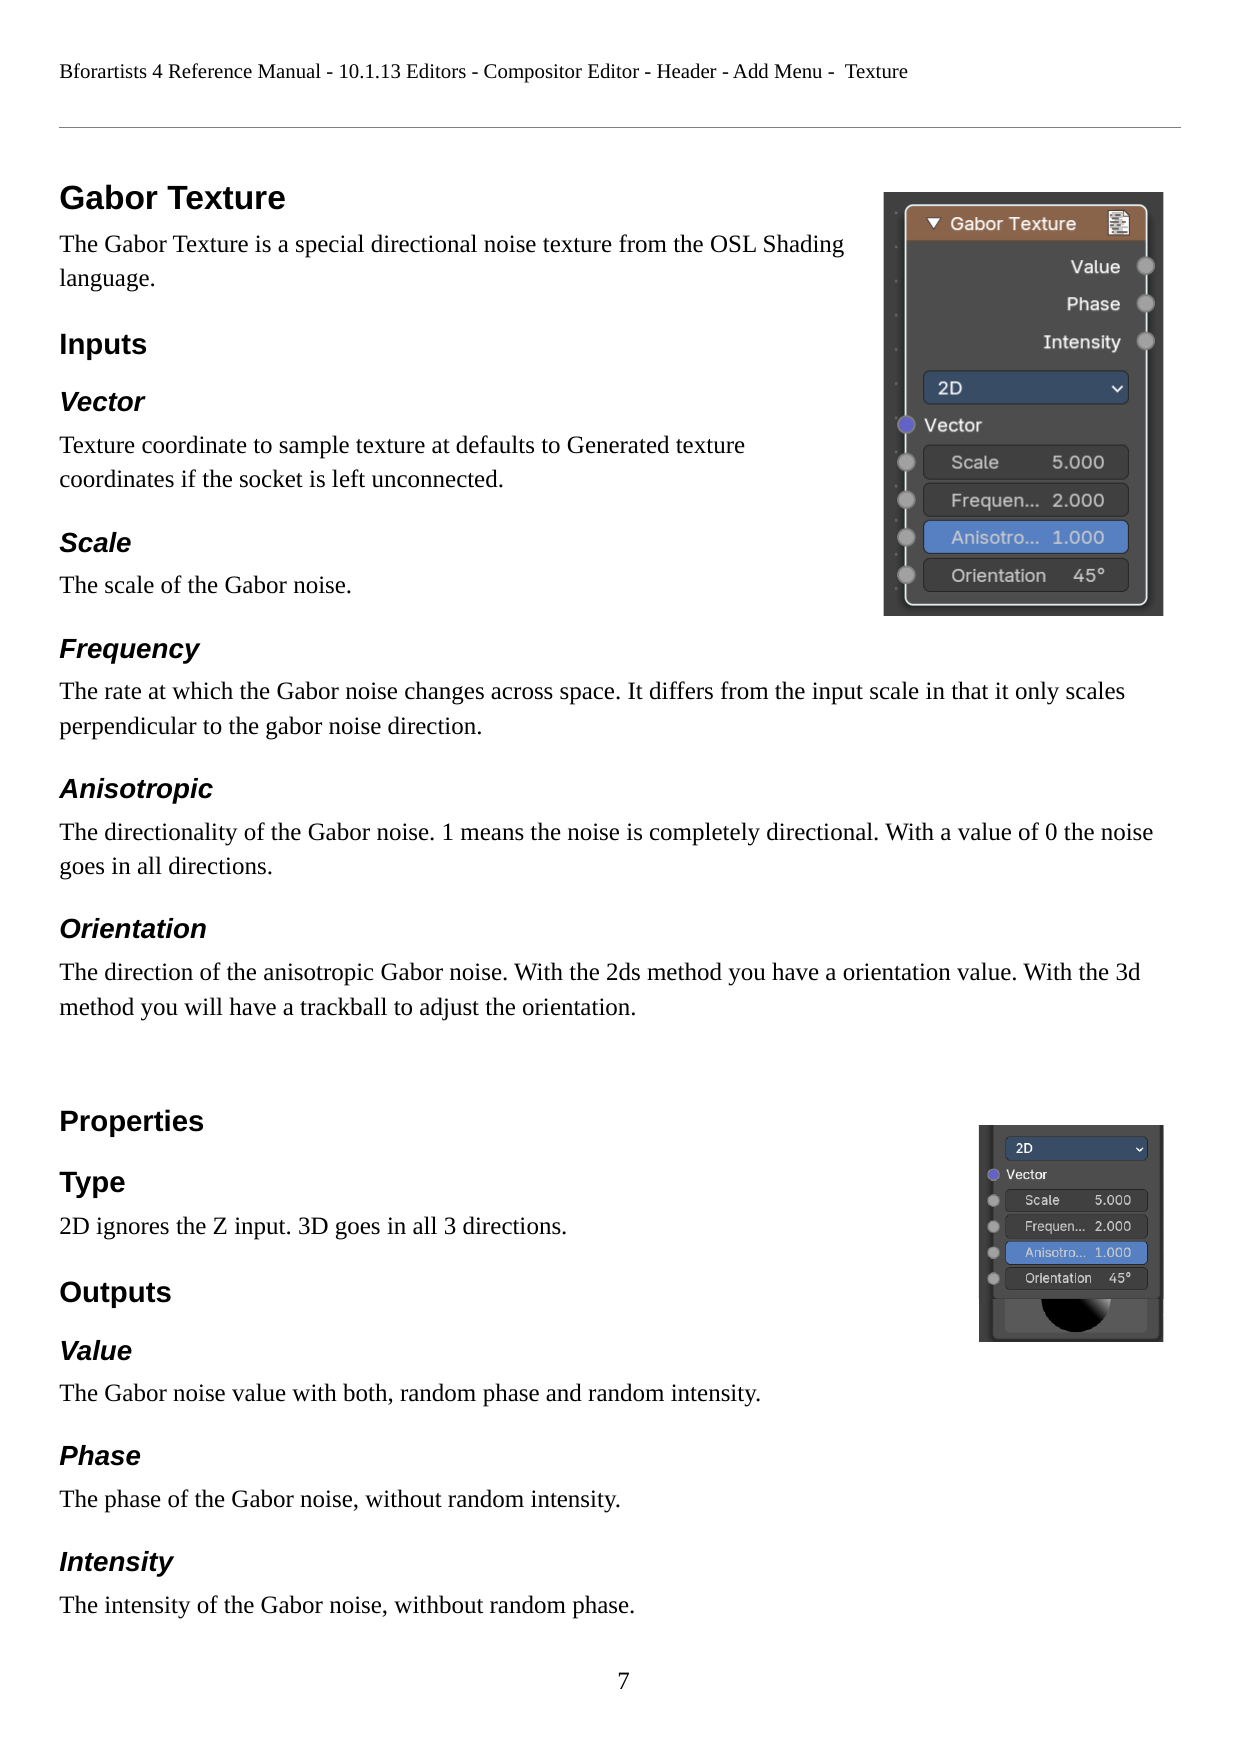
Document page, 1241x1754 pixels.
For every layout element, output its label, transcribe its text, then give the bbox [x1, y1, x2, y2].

subtitle Frequency [59, 632, 1181, 664]
subtitle [1164, 1275, 1181, 1309]
text 2D ignores the Z input. 3D goes in all 3 directions. [59, 1211, 978, 1240]
text Texture coordinate to sample texture at defaults to Generated texture coordinates if the socket is left unconnected. [59, 430, 883, 493]
subtitle Value [59, 1334, 1181, 1366]
subtitle Vector [59, 386, 883, 417]
subtitle [1164, 386, 1181, 417]
subtitle [1164, 1165, 1181, 1199]
subtitle Intensity [59, 1546, 1181, 1578]
subtitle [1164, 526, 1181, 558]
text The Gabor noise value with both, random phase and random intensity. [59, 1378, 1181, 1407]
picture [978, 1125, 1164, 1342]
text The direction of the anisotropic Gabor noise. With the 2ds method you have a orientation value. With the 3d method you will have a trackball to adjust the orientation. [59, 957, 1181, 1020]
subtitle Properties [59, 1104, 1181, 1138]
subtitle Type [59, 1165, 978, 1199]
subtitle Phase [59, 1440, 1181, 1472]
text The intensity of the Gabor noise, withbout random phase. [59, 1590, 1181, 1619]
text The Gabor Texture is a special directional noise texture from the OSL Shading language. [59, 229, 883, 292]
subtitle [1164, 327, 1181, 361]
subtitle Anisotropic [59, 772, 1181, 804]
subtitle Gabor Texture [59, 178, 1181, 216]
subtitle Scale [59, 526, 883, 558]
subtitle Inputs [59, 327, 883, 361]
text The directionality of the Gabor noise. 1 means the noise is completely directional. With a value of 0 the noise goes in all directions. [59, 817, 1181, 880]
text The phase of the Gabor noise, without random intensity. [59, 1484, 1181, 1513]
text The scale of the Gabor noise. [59, 570, 883, 599]
text The rate at which the Gabor noise changes across space. It differs from the input scale in that it only scales perpendicular to the gabor noise direction. [59, 676, 1181, 739]
picture [883, 192, 1164, 616]
subtitle Orientation [59, 913, 1181, 945]
subtitle Outputs [59, 1275, 979, 1309]
